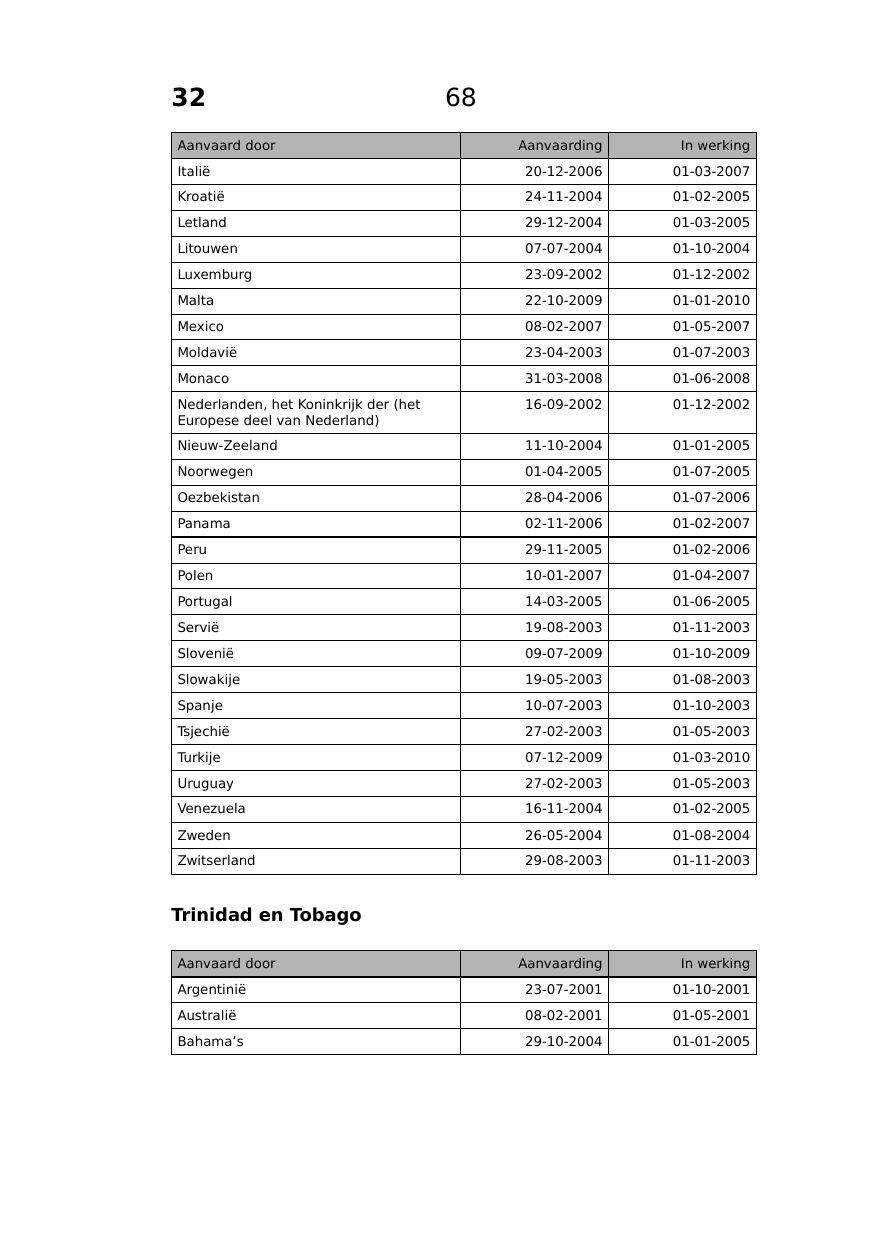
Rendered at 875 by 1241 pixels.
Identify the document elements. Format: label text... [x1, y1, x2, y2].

table_cell Moldavië [172, 340, 460, 365]
table_cell 29-12-2004 [461, 211, 608, 236]
table_cell Oezbekistan [172, 486, 460, 511]
table_cell Spanje [172, 693, 460, 718]
table_cell Nieuw-Zeeland [172, 434, 460, 459]
subtitle Trinidad en Tobago [171, 905, 756, 925]
table_cell 08-02-2007 [461, 315, 608, 339]
table_cell 01-03-2010 [609, 745, 756, 770]
table_cell 01-02-2005 [609, 185, 756, 210]
table_cell 01-12-2002 [609, 392, 756, 433]
table_cell Bahama’s [172, 1029, 460, 1054]
table_cell 01-06-2005 [609, 589, 756, 614]
table_cell Argentinië [172, 978, 460, 1002]
table_cell 19-08-2003 [461, 615, 608, 640]
table_cell 28-04-2006 [461, 486, 608, 511]
table_cell 31-03-2008 [461, 366, 608, 391]
table_cell Zweden [172, 823, 460, 848]
table_cell Zwitserland [172, 849, 460, 874]
table_cell 27-02-2003 [461, 719, 608, 744]
table_cell 07-07-2004 [461, 237, 608, 262]
table_cell 10-07-2003 [461, 693, 608, 718]
table_cell Litouwen [172, 237, 460, 262]
table_cell 26-05-2004 [461, 823, 608, 848]
table_cell Slowakije [172, 667, 460, 692]
table_cell Australië [172, 1003, 460, 1028]
table_cell Kroatië [172, 185, 460, 210]
table_header In werking [609, 133, 756, 158]
table_cell Luxemburg [172, 263, 460, 287]
table_cell Malta [172, 289, 460, 313]
table_cell Turkije [172, 745, 460, 770]
table_cell 01-02-2007 [609, 512, 756, 536]
table_cell 01-11-2003 [609, 615, 756, 640]
table_cell 23-09-2002 [461, 263, 608, 287]
table_cell 01-07-2003 [609, 340, 756, 365]
table_cell 16-11-2004 [461, 797, 608, 822]
table_cell 01-04-2007 [609, 564, 756, 588]
table_cell Servië [172, 615, 460, 640]
table_cell Mexico [172, 315, 460, 339]
table_cell 01-05-2001 [609, 1003, 756, 1028]
table_cell Italië [172, 159, 460, 184]
table_cell 09-07-2009 [461, 641, 608, 666]
table_cell 02-11-2006 [461, 512, 608, 536]
table_cell 01-10-2004 [609, 237, 756, 262]
table_cell 07-12-2009 [461, 745, 608, 770]
table_cell 01-10-2001 [609, 978, 756, 1002]
table_cell 01-08-2004 [609, 823, 756, 848]
table_cell 27-02-2003 [461, 771, 608, 796]
table_header Aanvaard door [172, 951, 460, 976]
table_cell 01-11-2003 [609, 849, 756, 874]
table_header In werking [609, 951, 756, 976]
table_cell 20-12-2006 [461, 159, 608, 184]
table_cell Uruguay [172, 771, 460, 796]
table_cell Tsjechië [172, 719, 460, 744]
table_cell 29-10-2004 [461, 1029, 608, 1054]
table_cell 14-03-2005 [461, 589, 608, 614]
table_cell 01-03-2005 [609, 211, 756, 236]
table_cell 29-11-2005 [461, 538, 608, 562]
table_cell 01-06-2008 [609, 366, 756, 391]
table_cell 19-05-2003 [461, 667, 608, 692]
table_cell Nederlanden, het Koninkrijk der (het Europese deel van Nederland) [172, 392, 460, 433]
table_cell Letland [172, 211, 460, 236]
table_cell 01-01-2005 [609, 434, 756, 459]
table_cell 24-11-2004 [461, 185, 608, 210]
table_cell 01-10-2003 [609, 693, 756, 718]
table_cell Monaco [172, 366, 460, 391]
table_cell 01-12-2002 [609, 263, 756, 287]
table_cell 22-10-2009 [461, 289, 608, 313]
table_cell Venezuela [172, 797, 460, 822]
table_header Aanvaarding [461, 951, 608, 976]
table_cell 01-05-2003 [609, 771, 756, 796]
table_cell 23-07-2001 [461, 978, 608, 1002]
table_cell Panama [172, 512, 460, 536]
table_cell 01-03-2007 [609, 159, 756, 184]
table_cell Noorwegen [172, 460, 460, 484]
table_cell 10-01-2007 [461, 564, 608, 588]
table_cell 16-09-2002 [461, 392, 608, 433]
table_header Aanvaard door [172, 133, 460, 158]
table_cell 01-05-2007 [609, 315, 756, 339]
table_cell 01-10-2009 [609, 641, 756, 666]
table_cell 11-10-2004 [461, 434, 608, 459]
table_cell Polen [172, 564, 460, 588]
table_cell Slovenië [172, 641, 460, 666]
table_cell 01-02-2005 [609, 797, 756, 822]
table_cell 01-01-2010 [609, 289, 756, 313]
table_cell 29-08-2003 [461, 849, 608, 874]
table_cell 01-02-2006 [609, 538, 756, 562]
table_cell 01-07-2005 [609, 460, 756, 484]
table_cell 01-04-2005 [461, 460, 608, 484]
table_cell 01-01-2005 [609, 1029, 756, 1054]
table_cell 01-08-2003 [609, 667, 756, 692]
table_cell 08-02-2001 [461, 1003, 608, 1028]
table_cell Portugal [172, 589, 460, 614]
table_cell 01-07-2006 [609, 486, 756, 511]
table_header Aanvaarding [461, 133, 608, 158]
table_cell Peru [172, 538, 460, 562]
table_cell 01-05-2003 [609, 719, 756, 744]
table_cell 23-04-2003 [461, 340, 608, 365]
